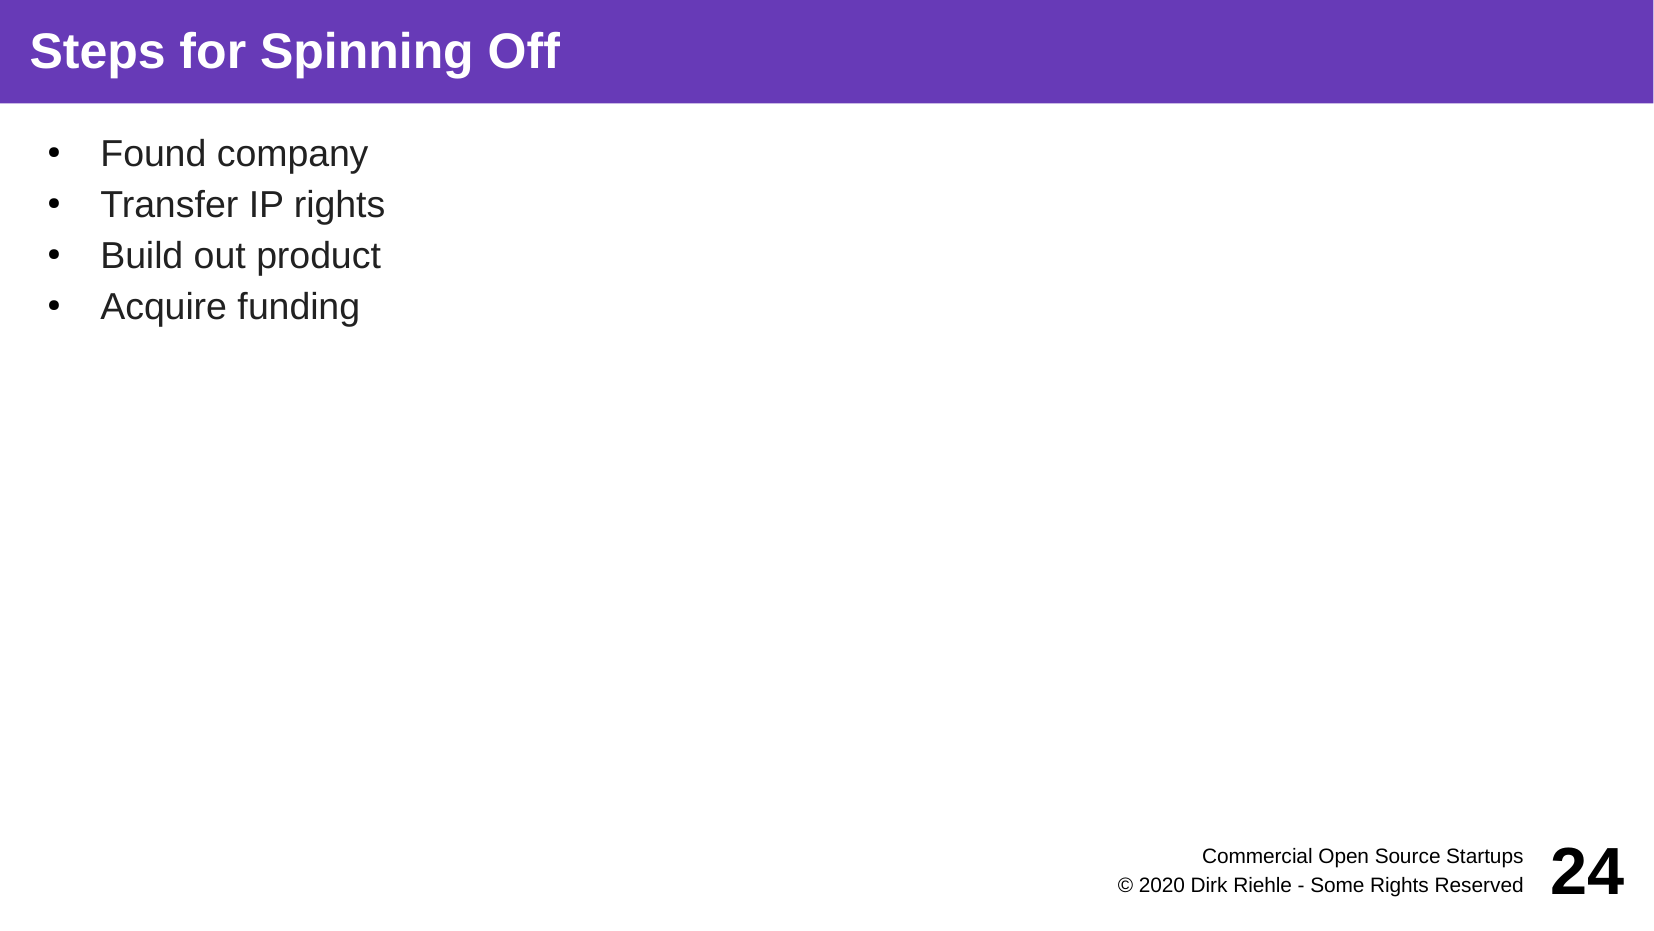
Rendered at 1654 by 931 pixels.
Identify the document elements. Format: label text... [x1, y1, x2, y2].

title Steps for Spinning Off [0, 0, 1654, 104]
list Found company Transfer IP rights Build out product Acquire funding [29, 132, 1625, 813]
